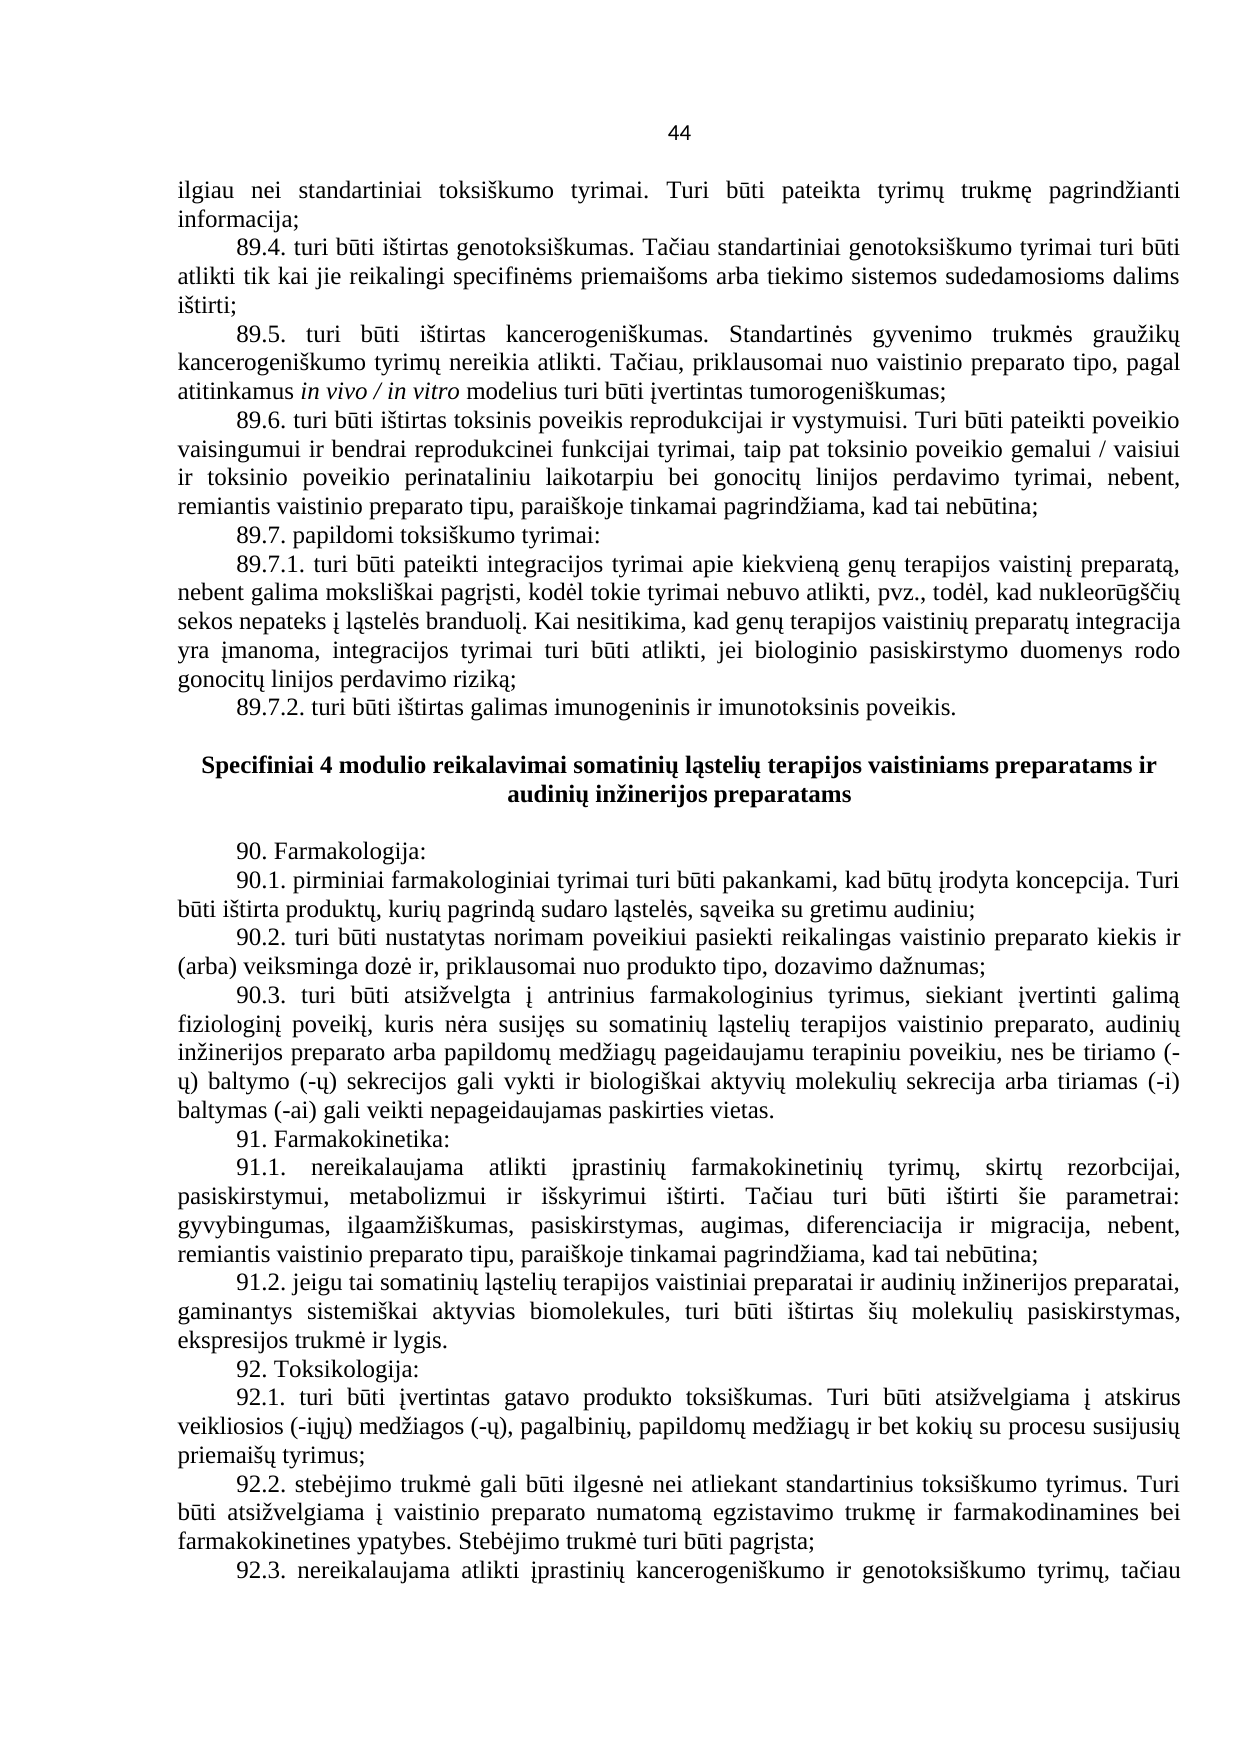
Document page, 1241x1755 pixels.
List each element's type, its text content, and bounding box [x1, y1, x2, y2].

text 91.2. jeigu tai somatinių ląstelių terapijos vaistiniai preparatai ir audinių inžinerijos preparatai, gaminantys sistemiškai aktyvias biomolekules, turi būti ištirtas šių molekulių pasiskirstymas, ekspresijos trukmė ir lygis. [177, 1267, 1181, 1354]
text 90.3. turi būti atsižvelgta į antrinius farmakologinius tyrimus, siekiant įvertinti galimą fiziologinį poveikį, kuris nėra susijęs su somatinių ląstelių terapijos vaistinio preparato, audinių inžinerijos preparato arba papildomų medžiagų pageidaujamu terapiniu poveikiu, nes be tiriamo (-ų) baltymo (-ų) sekrecijos gali vykti ir biologiškai aktyvių molekulių sekrecija arba tiriamas (-i) baltymas (-ai) gali veikti nepageidaujamas paskirties vietas. [177, 980, 1181, 1124]
text 90.2. turi būti nustatytas norimam poveikiui pasiekti reikalingas vaistinio preparato kiekis ir (arba) veiksminga dozė ir, priklausomai nuo produkto tipo, dozavimo dažnumas; [177, 922, 1181, 980]
text 89.7. papildomi toksiškumo tyrimai: [177, 520, 1181, 549]
text 92. Toksikologija: [177, 1354, 1181, 1382]
text 89.6. turi būti ištirtas toksinis poveikis reprodukcijai ir vystymuisi. Turi būti pateikti poveikio vaisingumui ir bendrai reprodukcinei funkcijai tyrimai, taip pat toksinio poveikio gemalui / vaisiui ir toksinio poveikio perinataliniu laikotarpiu bei gonocitų linijos perdavimo tyrimai, nebent, remiantis vaistinio preparato tipu, paraiškoje tinkamai pagrindžiama, kad tai nebūtina; [177, 405, 1181, 520]
text 92.1. turi būti įvertintas gatavo produkto toksiškumas. Turi būti atsižvelgiama į atskirus veikliosios (-iųjų) medžiagos (-ų), pagalbinių, papildomų medžiagų ir bet kokių su procesu susijusių priemaišų tyrimus; [177, 1382, 1181, 1469]
text 89.7.2. turi būti ištirtas galimas imunogeninis ir imunotoksinis poveikis. [177, 692, 1181, 721]
text ilgiau nei standartiniai toksiškumo tyrimai. Turi būti pateikta tyrimų trukmę pagrindžianti informacija; [177, 175, 1181, 232]
text 91. Farmakokinetika: [177, 1124, 1181, 1152]
text 89.4. turi būti ištirtas genotoksiškumas. Tačiau standartiniai genotoksiškumo tyrimai turi būti atlikti tik kai jie reikalingi specifinėms priemaišoms arba tiekimo sistemos sudedamosioms dalims ištirti; [177, 232, 1181, 319]
text 92.3. nereikalaujama atlikti įprastinių kancerogeniškumo ir genotoksiškumo tyrimų, tačiau [177, 1555, 1181, 1584]
text 91.1. nereikalaujama atlikti įprastinių farmakokinetinių tyrimų, skirtų rezorbcijai, pasiskirstymui, metabolizmui ir išskyrimui ištirti. Tačiau turi būti ištirti šie parametrai: gyvybingumas, ilgaamžiškumas, pasiskirstymas, augimas, diferenciacija ir migracija, nebent, remiantis vaistinio preparato tipu, paraiškoje tinkamai pagrindžiama, kad tai nebūtina; [177, 1152, 1181, 1267]
text 90. Farmakologija: [177, 836, 1181, 865]
text 92.2. stebėjimo trukmė gali būti ilgesnė nei atliekant standartinius toksiškumo tyrimus. Turi būti atsižvelgiama į vaistinio preparato numatomą egzistavimo trukmę ir farmakodinamines bei farmakokinetines ypatybes. Stebėjimo trukmė turi būti pagrįsta; [177, 1469, 1181, 1555]
text Specifiniai 4 modulio reikalavimai somatinių ląstelių terapijos vaistiniams preparatams ir audinių inžinerijos preparatams [177, 750, 1181, 807]
text 89.5. turi būti ištirtas kancerogeniškumas. Standartinės gyvenimo trukmės graužikų kancerogeniškumo tyrimų nereikia atlikti. Tačiau, priklausomai nuo vaistinio preparato tipo, pagal atitinkamus in vivo / in vitro modelius turi būti įvertintas tumorogeniškumas; [177, 319, 1181, 405]
text 90.1. pirminiai farmakologiniai tyrimai turi būti pakankami, kad būtų įrodyta koncepcija. Turi būti ištirta produktų, kurių pagrindą sudaro ląstelės, sąveika su gretimu audiniu; [177, 865, 1181, 922]
text 89.7.1. turi būti pateikti integracijos tyrimai apie kiekvieną genų terapijos vaistinį preparatą, nebent galima moksliškai pagrįsti, kodėl tokie tyrimai nebuvo atlikti, pvz., todėl, kad nukleorūgščių sekos nepateks į ląstelės branduolį. Kai nesitikima, kad genų terapijos vaistinių preparatų integracija yra įmanoma, integracijos tyrimai turi būti atlikti, jei biologinio pasiskirstymo duomenys rodo gonocitų linijos perdavimo riziką; [177, 549, 1181, 692]
